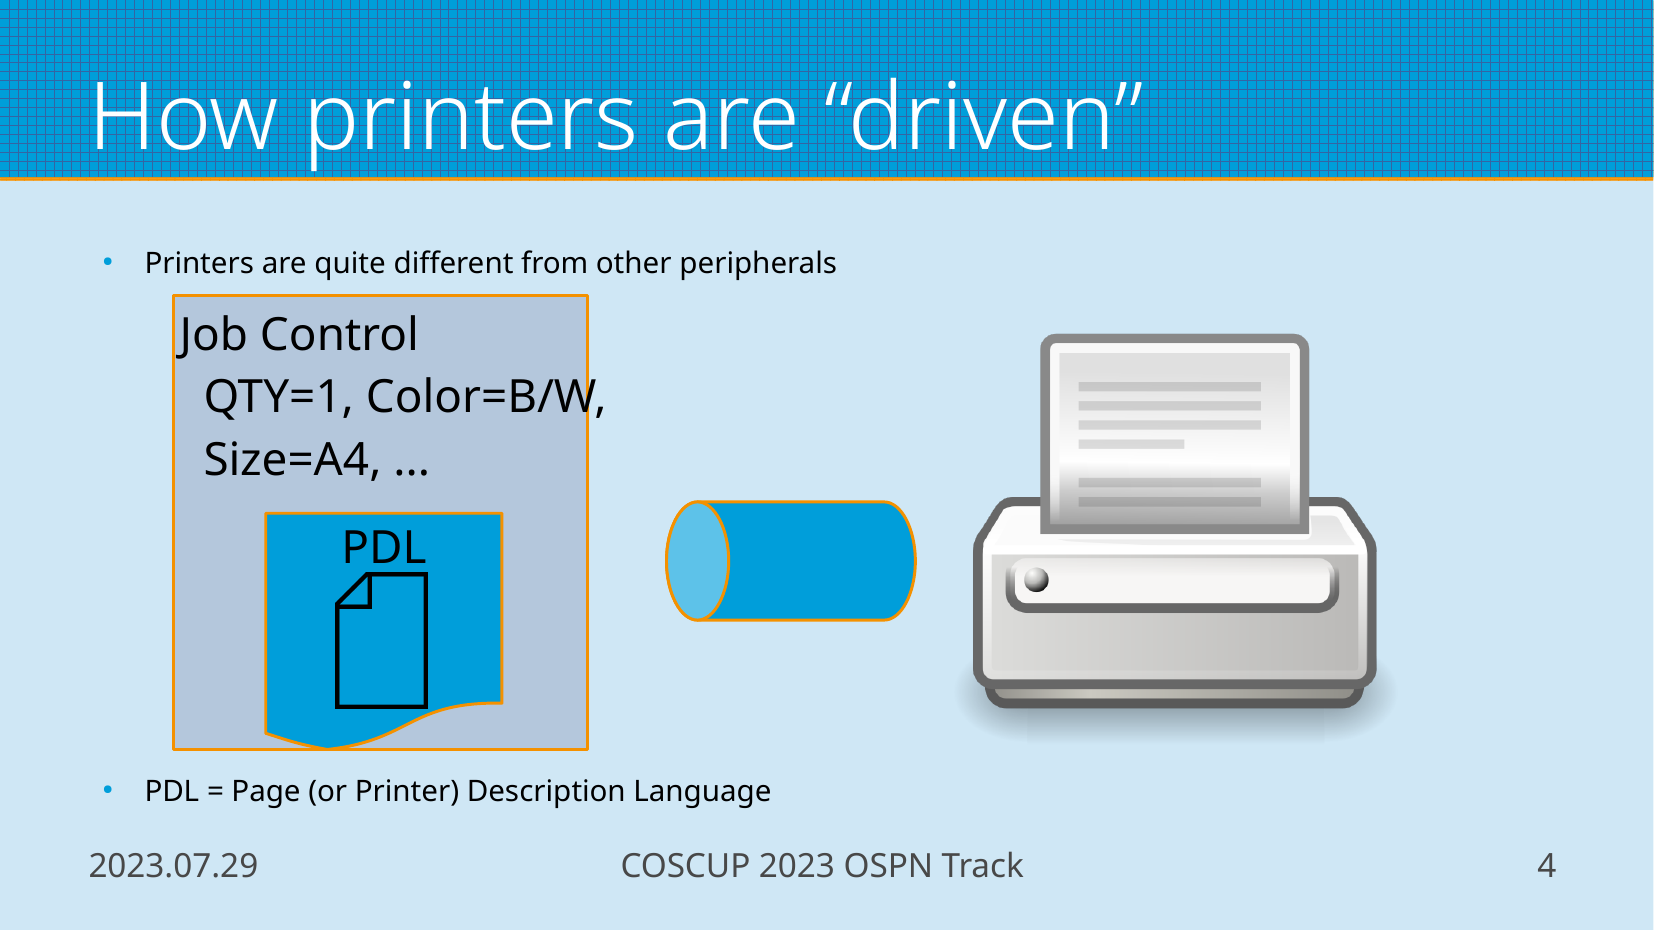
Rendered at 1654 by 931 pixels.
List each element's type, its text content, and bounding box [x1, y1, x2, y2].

text_box PDL [265, 513, 502, 750]
picture [336, 573, 427, 708]
text_box Job Control QTY=1, Color=B/W, Size=A4, ... [173, 295, 588, 750]
text_box [699, 501, 916, 621]
list Printers are quite different from other peripherals PDL = Page (or Printer) Description Language [88, 236, 1565, 813]
title How printers are “driven” [88, 14, 1565, 178]
picture [944, 295, 1405, 756]
